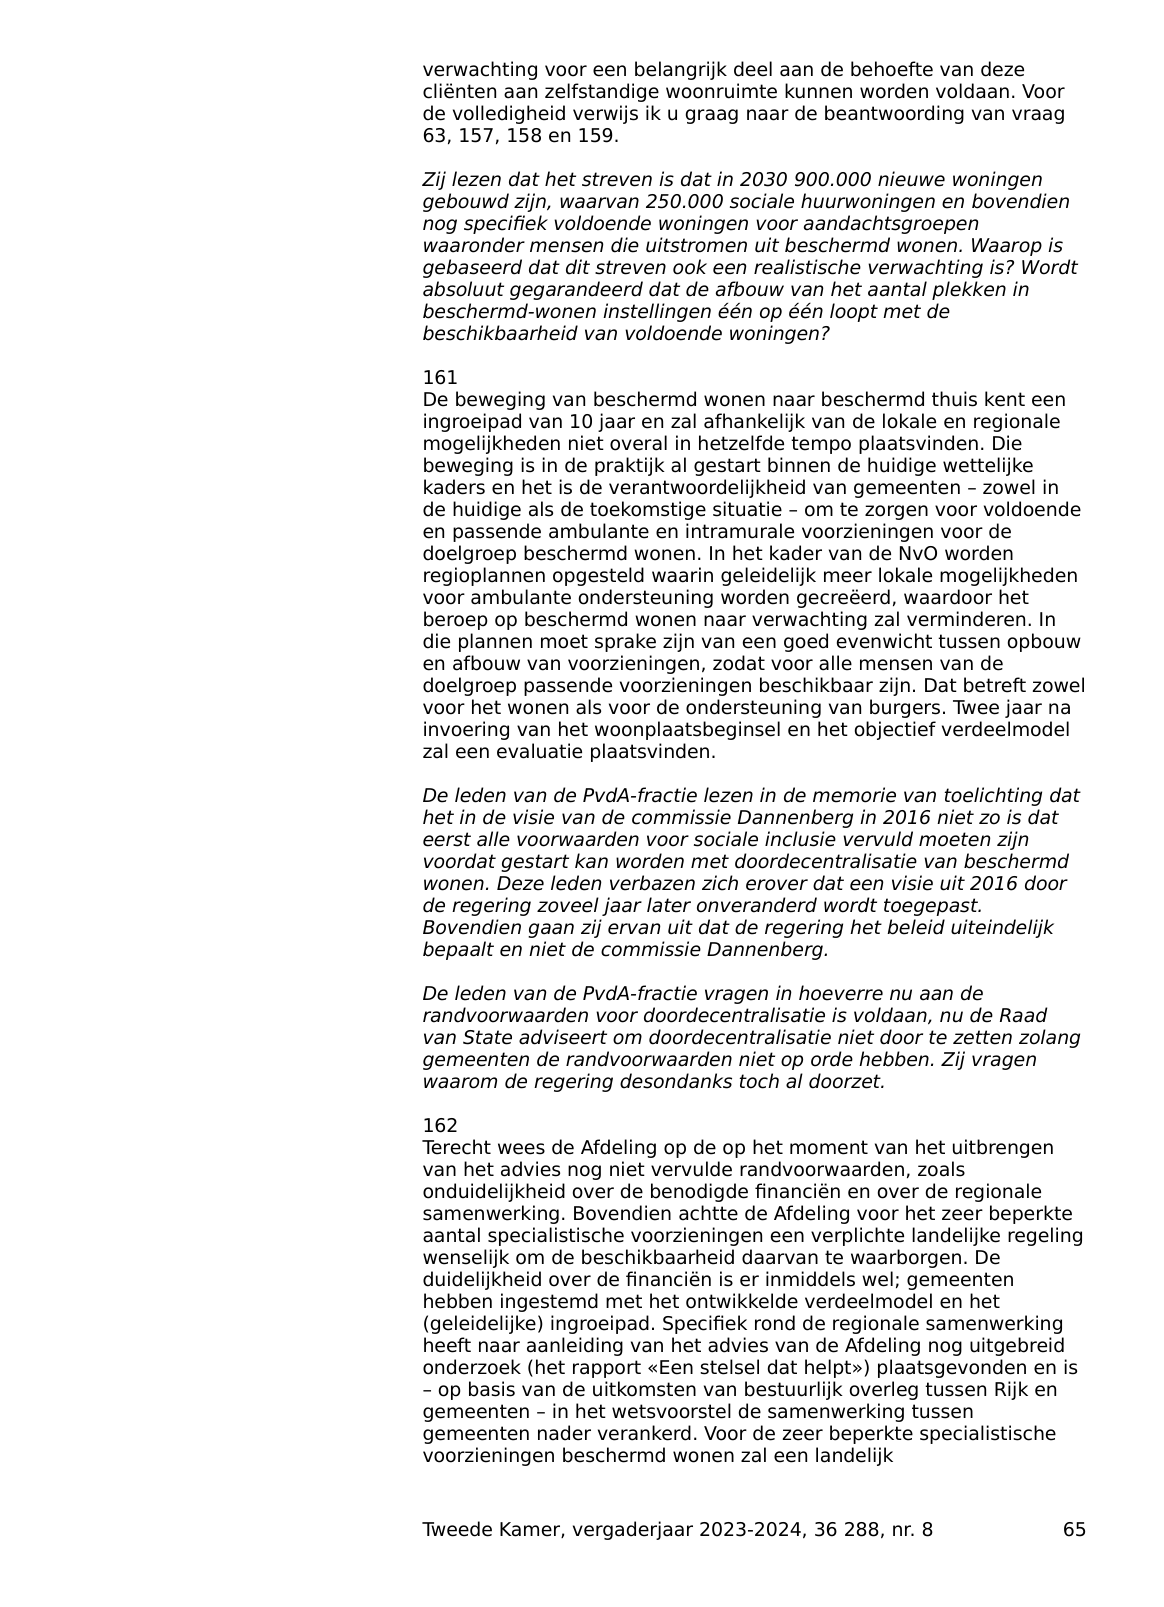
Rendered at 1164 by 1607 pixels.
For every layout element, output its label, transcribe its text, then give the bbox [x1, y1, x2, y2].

text De leden van de PvdA-fractie lezen in de memorie van toelichting dat het in de visie van de commissie Dannenberg in 2016 niet zo is dat eerst alle voorwaarden voor sociale inclusie vervuld moeten zijn voordat gestart kan worden met doordecentralisatie van beschermd wonen. Deze leden verbazen zich erover dat een visie uit 2016 door de regering zoveel jaar later onveranderd wordt toegepast. Bovendien gaan zij ervan uit dat de regering het beleid uiteindelijk bepaalt en niet de commissie Dannenberg. [422, 785, 1087, 961]
text Terecht wees de Afdeling op de op het moment van het uitbrengen van het advies nog niet vervulde randvoorwaarden, zoals onduidelijkheid over de benodigde financiën en over de regionale samenwerking. Bovendien achtte de Afdeling voor het zeer beperkte aantal specialistische voorzieningen een verplichte landelijke regeling wenselijk om de beschikbaarheid daarvan te waarborgen. De duidelijkheid over de financiën is er inmiddels wel; gemeenten hebben ingestemd met het ontwikkelde verdeelmodel en het (geleidelijke) ingroeipad. Specifiek rond de regionale samenwerking heeft naar aanleiding van het advies van de Afdeling nog uitgebreid onderzoek (het rapport «Een stelsel dat helpt») plaatsgevonden en is – op basis van de uitkomsten van bestuurlijk overleg tussen Rijk en gemeenten – in het wetsvoorstel de samenwerking tussen gemeenten nader verankerd. Voor de zeer beperkte specialistische voorzieningen beschermd wonen zal een landelijk [422, 1137, 1087, 1467]
text verwachting voor een belangrijk deel aan de behoefte van deze cliënten aan zelfstandige woonruimte kunnen worden voldaan. Voor de volledigheid verwijs ik u graag naar de beantwoording van vraag 63, 157, 158 en 159. [422, 59, 1087, 147]
text Zij lezen dat het streven is dat in 2030 900.000 nieuwe woningen gebouwd zijn, waarvan 250.000 sociale huurwoningen en bovendien nog specifiek voldoende woningen voor aandachtsgroepen waaronder mensen die uitstromen uit beschermd wonen. Waarop is gebaseerd dat dit streven ook een realistische verwachting is? Wordt absoluut gegarandeerd dat de afbouw van het aantal plekken in beschermd-wonen instellingen één op één loopt met de beschikbaarheid van voldoende woningen? [422, 169, 1087, 345]
text De leden van de PvdA-fractie vragen in hoeverre nu aan de randvoorwaarden voor doordecentralisatie is voldaan, nu de Raad van State adviseert om doordecentralisatie niet door te zetten zolang gemeenten de randvoorwaarden niet op orde hebben. Zij vragen waarom de regering desondanks toch al doorzet. [422, 983, 1087, 1093]
text 161 [422, 367, 1087, 389]
text 162 [422, 1115, 1087, 1137]
text De beweging van beschermd wonen naar beschermd thuis kent een ingroeipad van 10 jaar en zal afhankelijk van de lokale en regionale mogelijkheden niet overal in hetzelfde tempo plaatsvinden. Die beweging is in de praktijk al gestart binnen de huidige wettelijke kaders en het is de verantwoordelijkheid van gemeenten – zowel in de huidige als de toekomstige situatie – om te zorgen voor voldoende en passende ambulante en intramurale voorzieningen voor de doelgroep beschermd wonen. In het kader van de NvO worden regioplannen opgesteld waarin geleidelijk meer lokale mogelijkheden voor ambulante ondersteuning worden gecreëerd, waardoor het beroep op beschermd wonen naar verwachting zal verminderen. In die plannen moet sprake zijn van een goed evenwicht tussen opbouw en afbouw van voorzieningen, zodat voor alle mensen van de doelgroep passende voorzieningen beschikbaar zijn. Dat betreft zowel voor het wonen als voor de ondersteuning van burgers. Twee jaar na invoering van het woonplaatsbeginsel en het objectief verdeelmodel zal een evaluatie plaatsvinden. [422, 389, 1087, 763]
